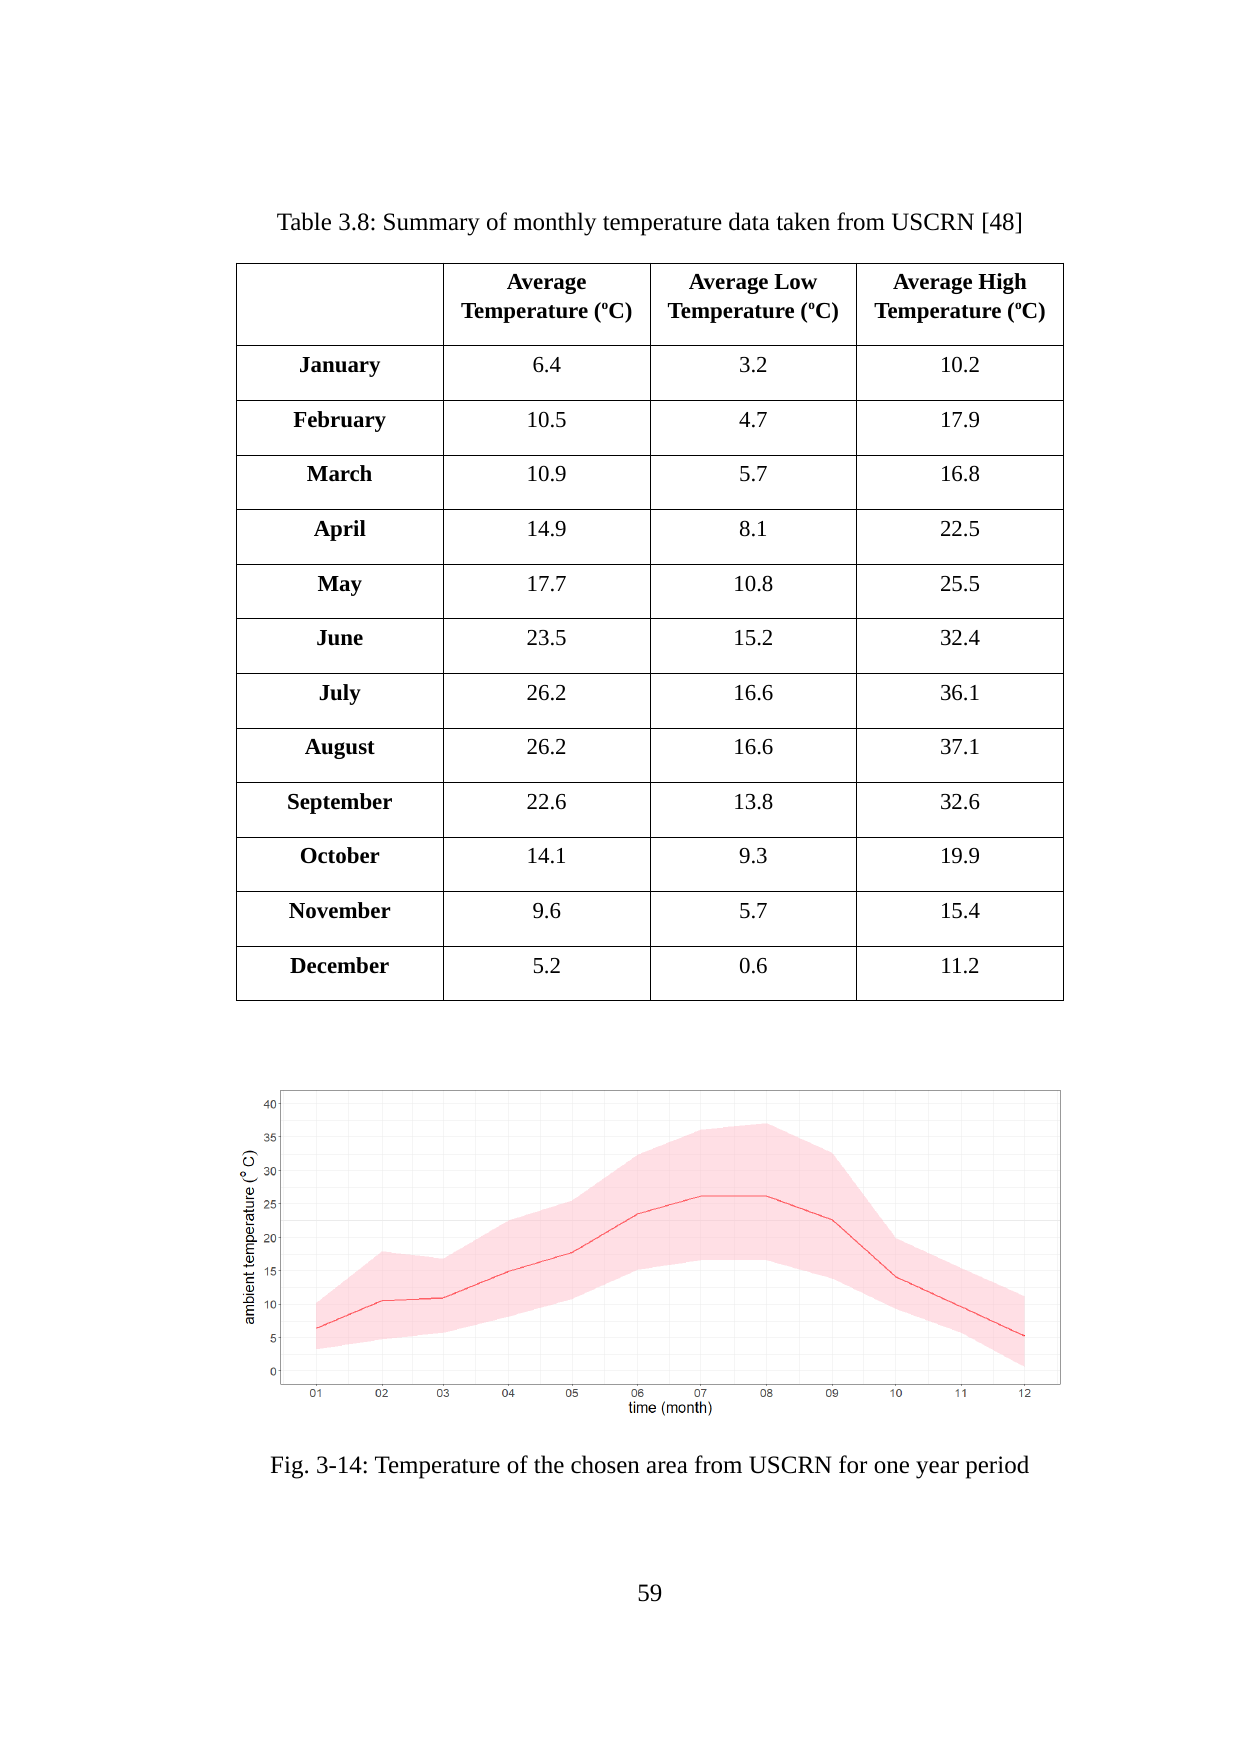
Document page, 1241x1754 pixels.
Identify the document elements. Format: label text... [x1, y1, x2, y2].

table_cell August [237, 729, 443, 782]
table_cell 5.7 [651, 892, 856, 946]
table_cell 10.5 [444, 401, 650, 454]
table_cell October [237, 838, 443, 891]
table_header Average Temperature (oC) [444, 264, 650, 345]
table_cell 36.1 [857, 674, 1063, 727]
table_cell April [237, 510, 443, 564]
table_cell February [237, 401, 443, 454]
table_cell January [237, 346, 443, 400]
table_cell 14.9 [444, 510, 650, 564]
table_header [237, 264, 443, 345]
table_cell 9.3 [651, 838, 856, 891]
table_cell 23.5 [444, 619, 650, 673]
table_cell 5.2 [444, 947, 650, 1000]
table_cell 32.4 [857, 619, 1063, 673]
text Table 3.8: Summary of monthly temperature data taken from USCRN [48]⁠ [236, 207, 1063, 236]
table_cell 17.7 [444, 565, 650, 618]
table_cell 19.9 [857, 838, 1063, 891]
table_cell 22.6 [444, 783, 650, 837]
table_header Average High Temperature (oC) [857, 264, 1063, 345]
table_cell 10.2 [857, 346, 1063, 400]
table_cell 10.8 [651, 565, 856, 618]
table_cell 16.6 [651, 729, 856, 782]
table_cell March [237, 456, 443, 509]
table_cell 26.2 [444, 729, 650, 782]
text Fig. 3-14: Temperature of the chosen area from USCRN for one year period [236, 1450, 1063, 1479]
table_cell 16.8 [857, 456, 1063, 509]
table_cell July [237, 674, 443, 727]
table_cell 14.1 [444, 838, 650, 891]
table_cell June [237, 619, 443, 673]
table_cell 22.5 [857, 510, 1063, 564]
table_cell 16.6 [651, 674, 856, 727]
table_cell September [237, 783, 443, 837]
table_cell 4.7 [651, 401, 856, 454]
picture [236, 1086, 1064, 1418]
table_cell 37.1 [857, 729, 1063, 782]
table_cell 3.2 [651, 346, 856, 400]
table_cell 5.7 [651, 456, 856, 509]
table_cell 13.8 [651, 783, 856, 837]
table_cell 17.9 [857, 401, 1063, 454]
table_cell November [237, 892, 443, 946]
table_cell 25.5 [857, 565, 1063, 618]
table_header Average Low Temperature (oC) [651, 264, 856, 345]
table_cell December [237, 947, 443, 1000]
table_cell 26.2 [444, 674, 650, 727]
table_cell May [237, 565, 443, 618]
table_cell 9.6 [444, 892, 650, 946]
table_cell 6.4 [444, 346, 650, 400]
table_cell 8.1 [651, 510, 856, 564]
table_cell 0.6 [651, 947, 856, 1000]
table_cell 32.6 [857, 783, 1063, 837]
table_cell 10.9 [444, 456, 650, 509]
table_cell 15.2 [651, 619, 856, 673]
table_cell 11.2 [857, 947, 1063, 1000]
table_cell 15.4 [857, 892, 1063, 946]
